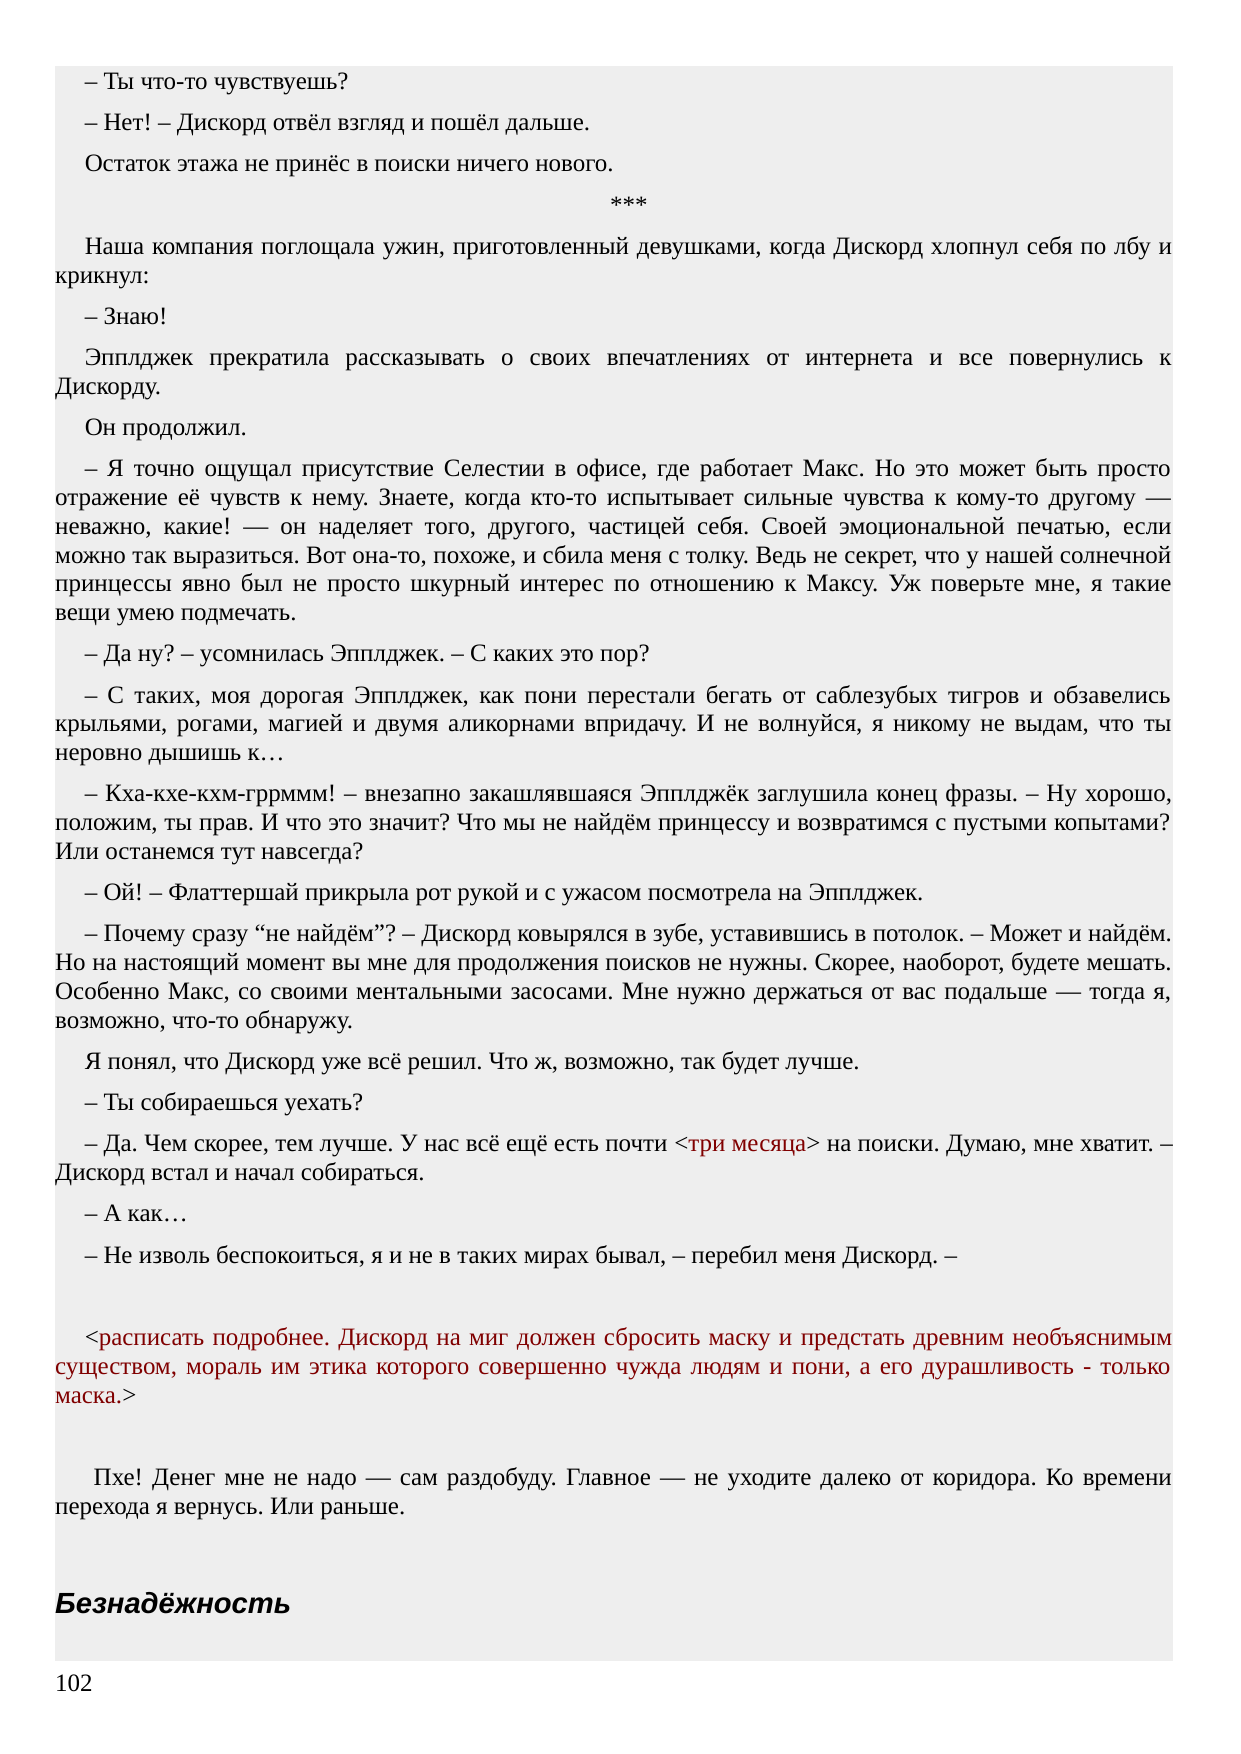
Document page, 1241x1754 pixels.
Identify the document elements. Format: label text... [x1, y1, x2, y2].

text – Да. Чем скорее, тем лучше. У нас всё ещё есть почти <три месяца> на поиски. Думаю, мне хватит. – Дискорд встал и начал собираться. [55, 1128, 1173, 1186]
text Пхе! Денег мне не надо — сам раздобуду. Главное — не уходите далеко от коридора. Ко времени перехода я вернусь. Или раньше. [55, 1462, 1173, 1520]
text Я понял, что Дискорд уже всё решил. Что ж, возможно, так будет лучше. [55, 1046, 1173, 1075]
text – Не изволь беспокоиться, я и не в таких мирах бывал, – перебил меня Дискорд. – [55, 1240, 1173, 1268]
text – Нет! – Дискорд отвёл взгляд и пошёл дальше. [55, 107, 1173, 136]
text Остаток этажа не принёс в поиски ничего нового. [55, 148, 1173, 177]
text – Знаю! [55, 301, 1173, 330]
subtitle Безнадёжность [55, 1586, 1173, 1619]
text – Ты собираешься уехать? [55, 1087, 1173, 1116]
text – Да ну? – усомнилась Эпплджек. – С каких это пор? [55, 638, 1173, 667]
text – Ты что-то чувствуешь? [55, 66, 1173, 95]
text Эпплджек прекратила рассказывать о своих впечатлениях от интернета и все повернулись к Дискорду. [55, 342, 1173, 400]
text Он продолжил. [55, 412, 1173, 441]
text <расписать подробнее. Дискорд на миг должен сбросить маску и предстать древним необъяснимым существом, мораль им этика которого совершенно чужда людям и пони, а его дурашливость - только маска.> [55, 1322, 1173, 1408]
text *** [55, 190, 1173, 218]
text – С таких, моя дорогая Эпплджек, как пони перестали бегать от саблезубых тигров и обзавелись крыльями, рогами, магией и двумя аликорнами впридачу. И не волнуйся, я никому не выдам, что ты неровно дышишь к… [55, 680, 1173, 766]
text – Кха-кхе-кхм-гррммм! – внезапно закашлявшаяся Эпплджёк заглушила конец фразы. – Ну хорошо, положим, ты прав. И что это значит? Что мы не найдём принцессу и возвратимся с пустыми копытами? Или останемся тут навсегда? [55, 778, 1173, 865]
text – Я точно ощущал присутствие Селестии в офисе, где работает Макс. Но это может быть просто отражение её чувств к нему. Знаете, когда кто-то испытывает сильные чувства к кому-то другому — неважно, какие! — он наделяет того, другого, частицей себя. Своей эмоциональной печатью, если можно так выразиться. Вот она-то, похоже, и сбила меня с толку. Ведь не секрет, что у нашей солнечной принцессы явно был не просто шкурный интерес по отношению к Максу. Уж поверьте мне, я такие вещи умею подмечать. [55, 453, 1173, 626]
text – Ой! – Флаттершай прикрыла рот рукой и с ужасом посмотрела на Эпплджек. [55, 877, 1173, 906]
text – А как… [55, 1198, 1173, 1227]
text – Почему сразу “не найдём”? – Дискорд ковырялся в зубе, уставившись в потолок. – Может и найдём. Но на настоящий момент вы мне для продолжения поисков не нужны. Скорее, наоборот, будете мешать. Особенно Макс, со своими ментальными засосами. Мне нужно держаться от вас подальше — тогда я, возможно, что-то обнаружу. [55, 918, 1173, 1033]
text Наша компания поглощала ужин, приготовленный девушками, когда Дискорд хлопнул себя по лбу и крикнул: [55, 231, 1173, 288]
